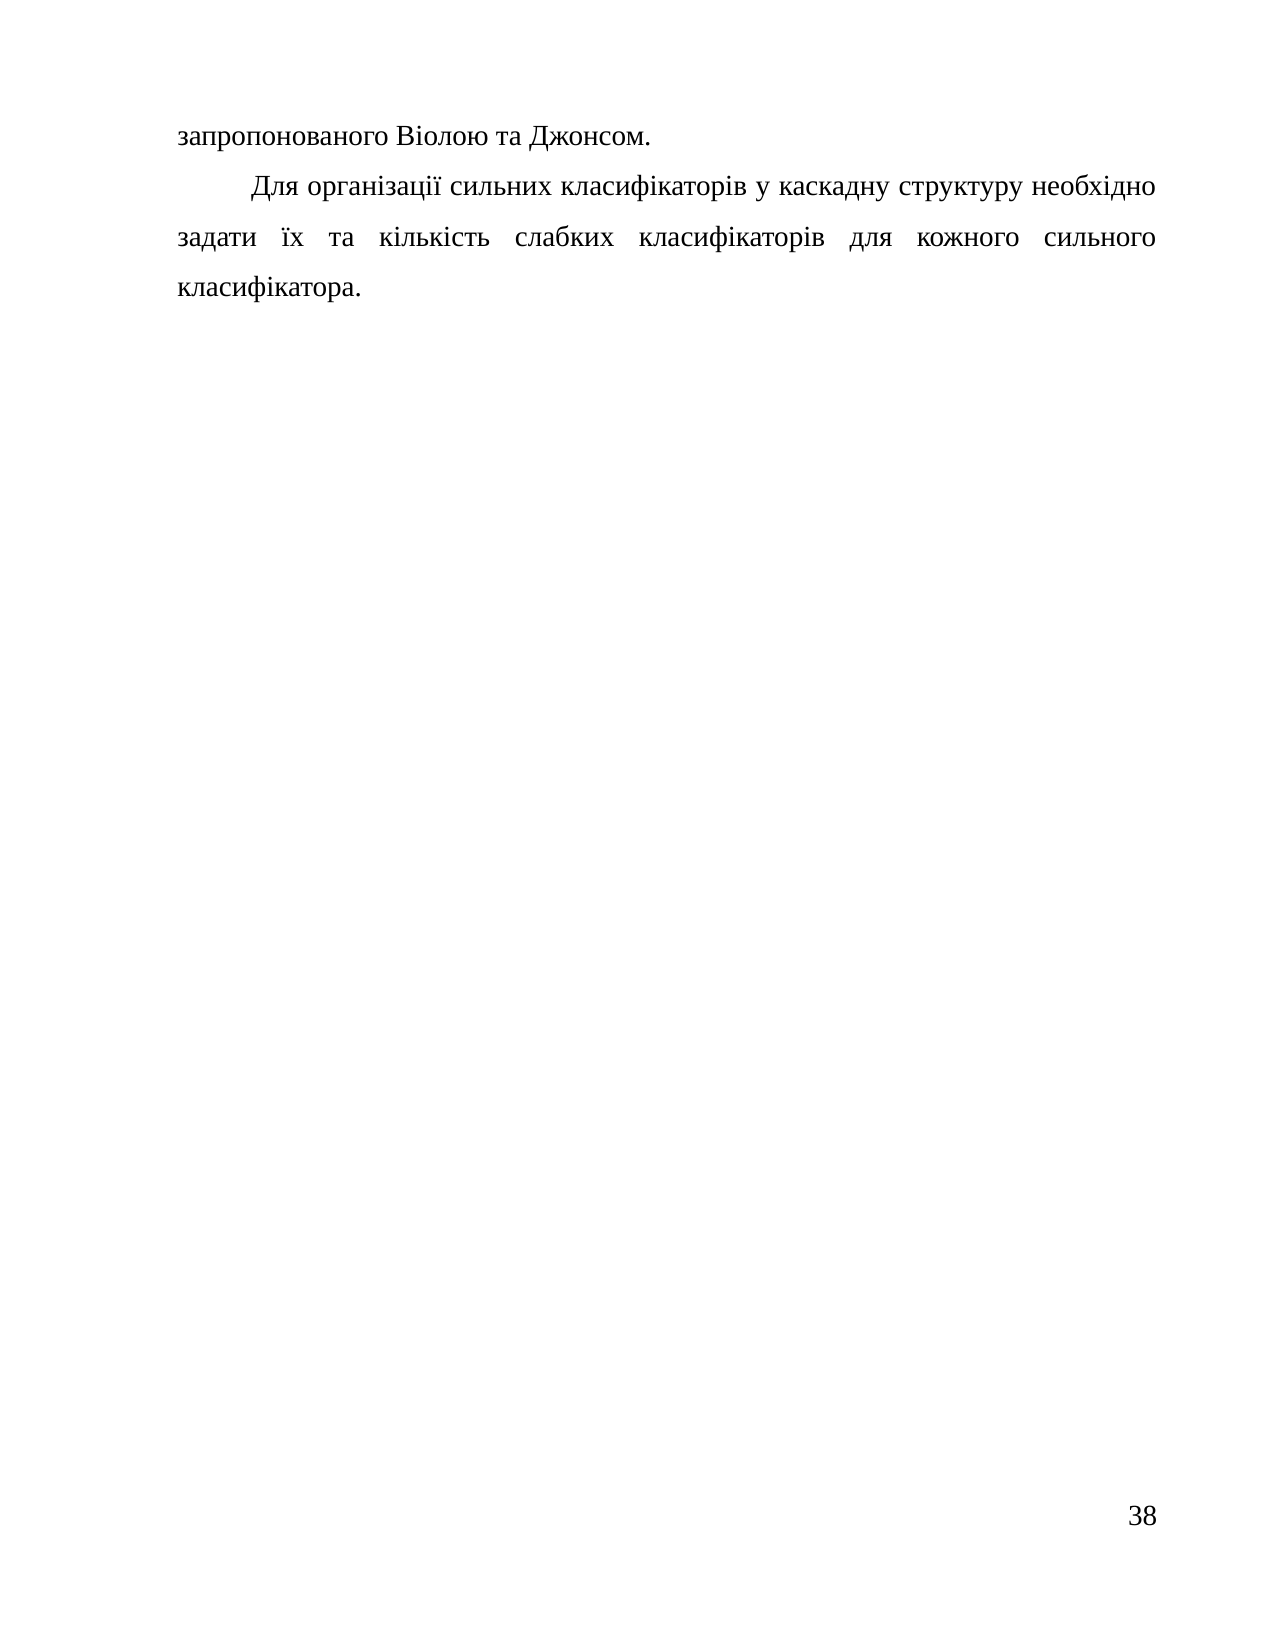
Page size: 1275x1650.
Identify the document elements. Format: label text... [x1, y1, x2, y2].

text Для організації сильних класифікаторів у каскадну структуру необхідно задати їх та кількість слабких класифікаторів для кожного сильного класифікатора. [177, 168, 1157, 303]
text запропонованого Віолою та Джонсом. [177, 118, 1157, 152]
